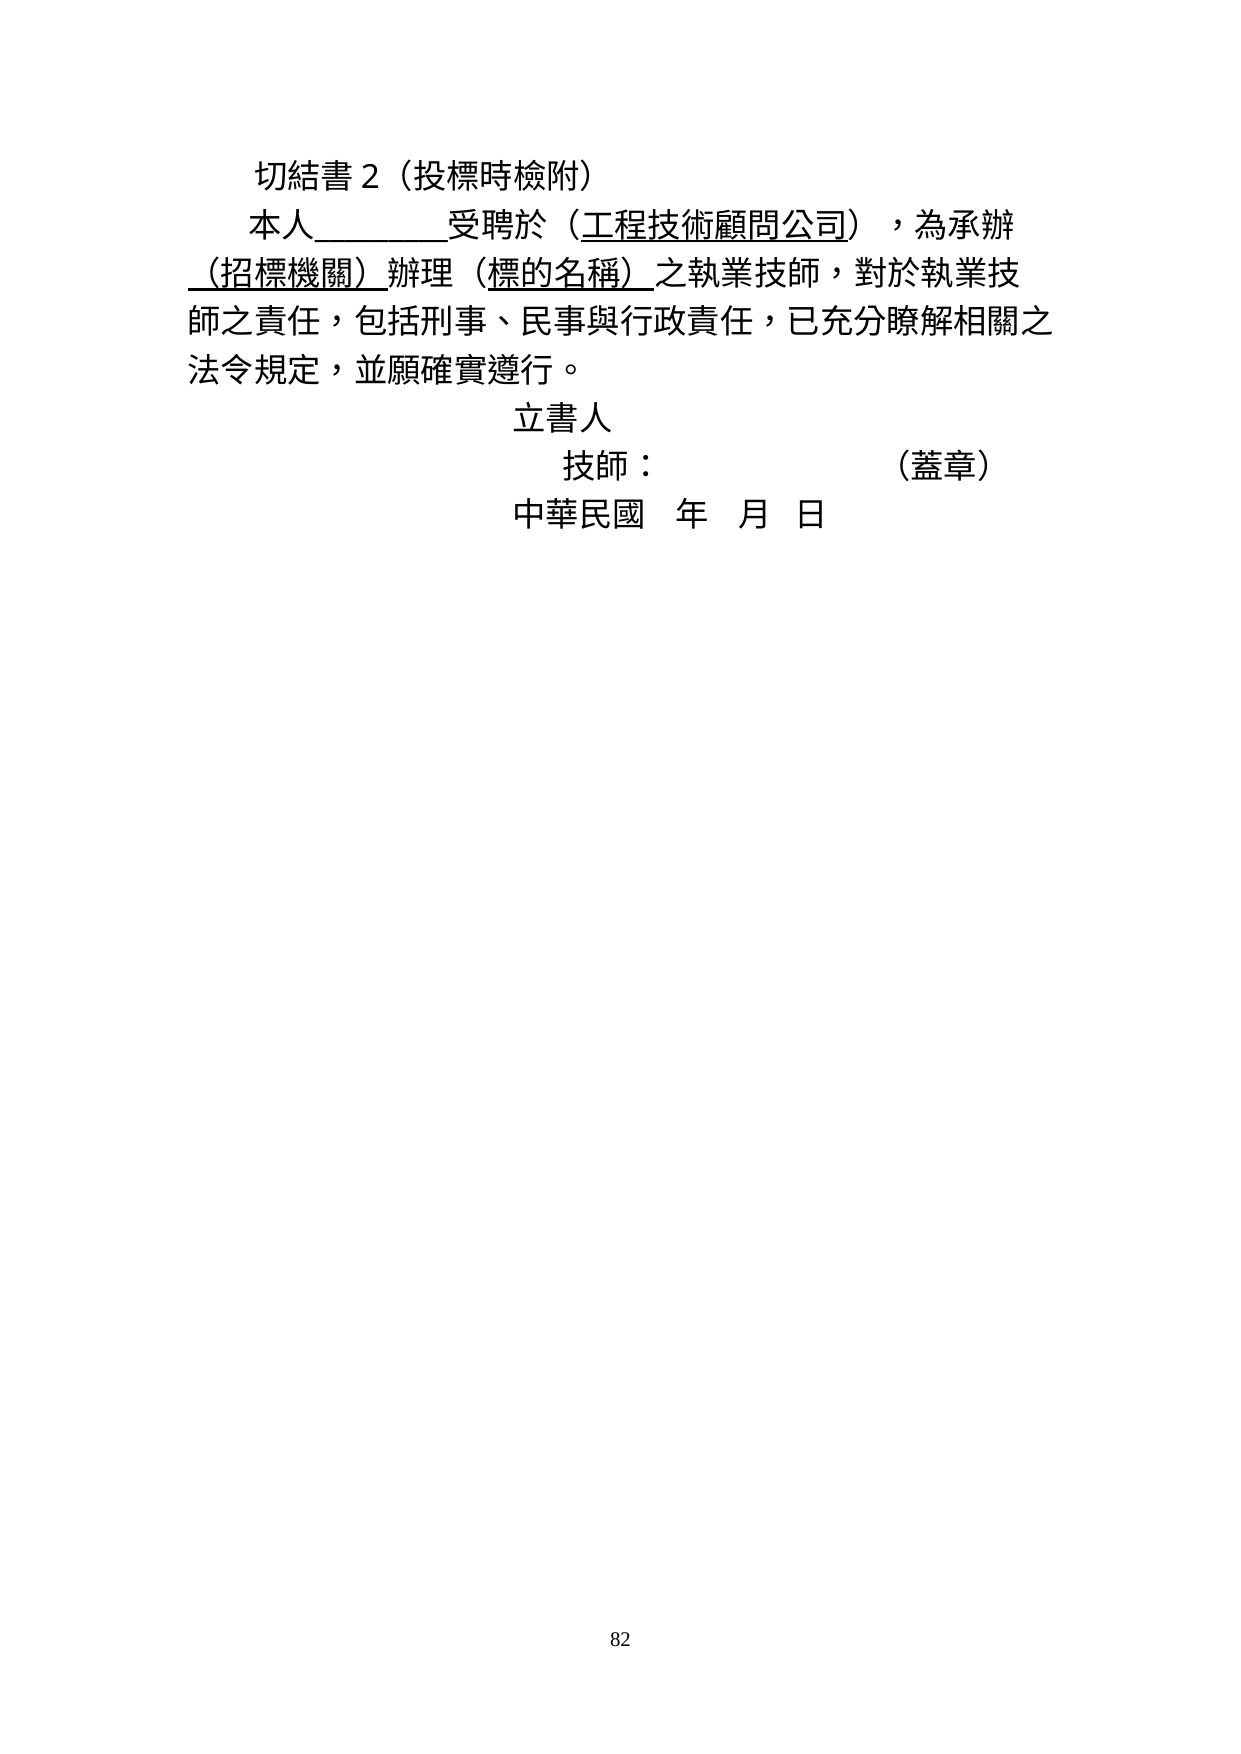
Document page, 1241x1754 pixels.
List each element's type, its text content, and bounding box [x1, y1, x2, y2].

text 立書人 [512, 392, 1053, 440]
text 本人_________受聘於（工程技術顧問公司），為承辦（招標機關）辦理（標的名稱）之執業技師，對於執業技師之責任，包括刑事、民事與行政責任，已充分瞭解相關之法令規定，並願確實遵行。 [187, 198, 1053, 392]
text 技師： （蓋章） [562, 440, 1053, 488]
text 中華民國 年 月 日 [512, 488, 1053, 536]
text 切結書2（投標時檢附） [187, 150, 1053, 198]
